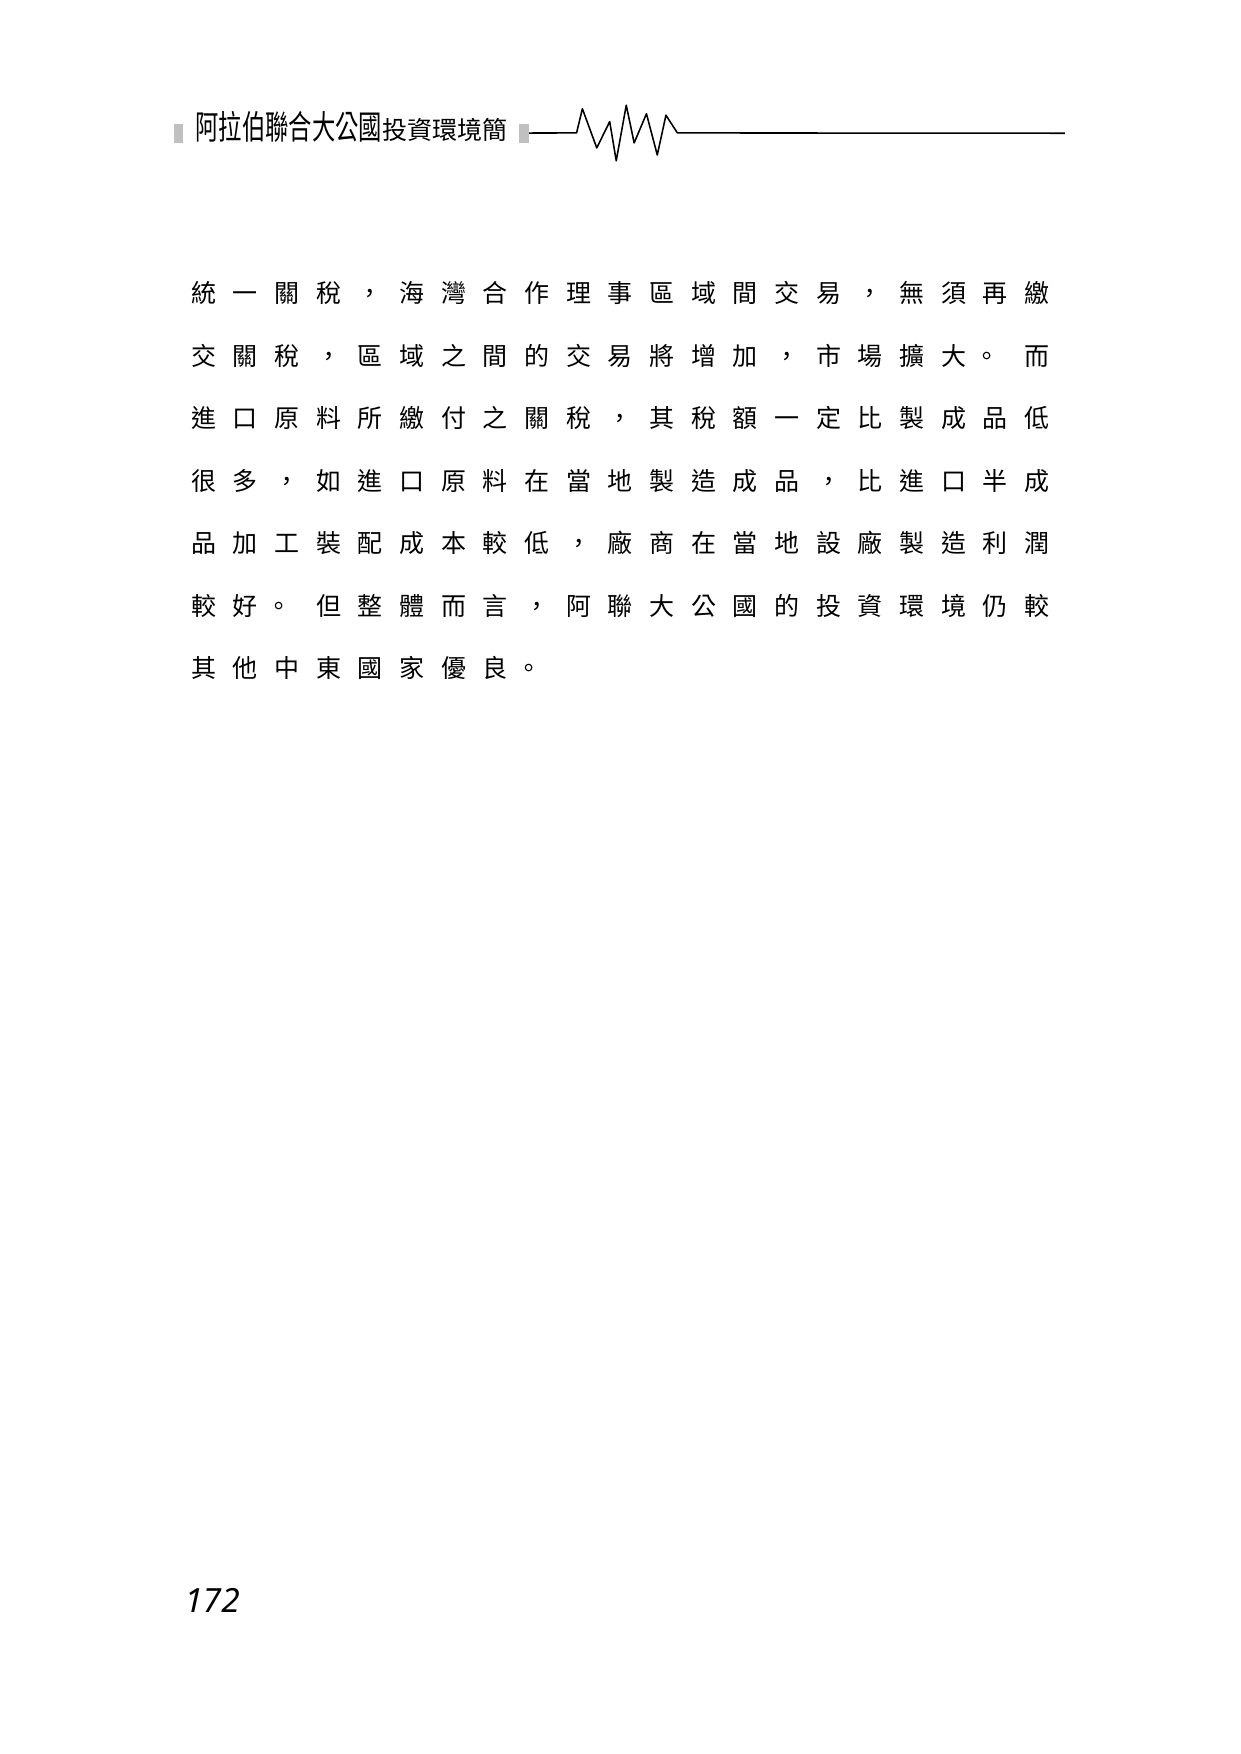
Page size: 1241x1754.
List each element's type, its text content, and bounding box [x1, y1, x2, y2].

text 統一關稅，海灣合作理事區域間交易，無須再繳交關稅，區域之間的交易將增加，市場擴大。而進口原料所繳付之關稅，其稅額一定比製成品低很多，如進口原料在當地製造成品，比進口半成品加工裝配成本較低，廠商在當地設廠製造利潤較好。但整體而言，阿聯大公國的投資環境仍較其他中東國家優良。 [183, 250, 1058, 688]
